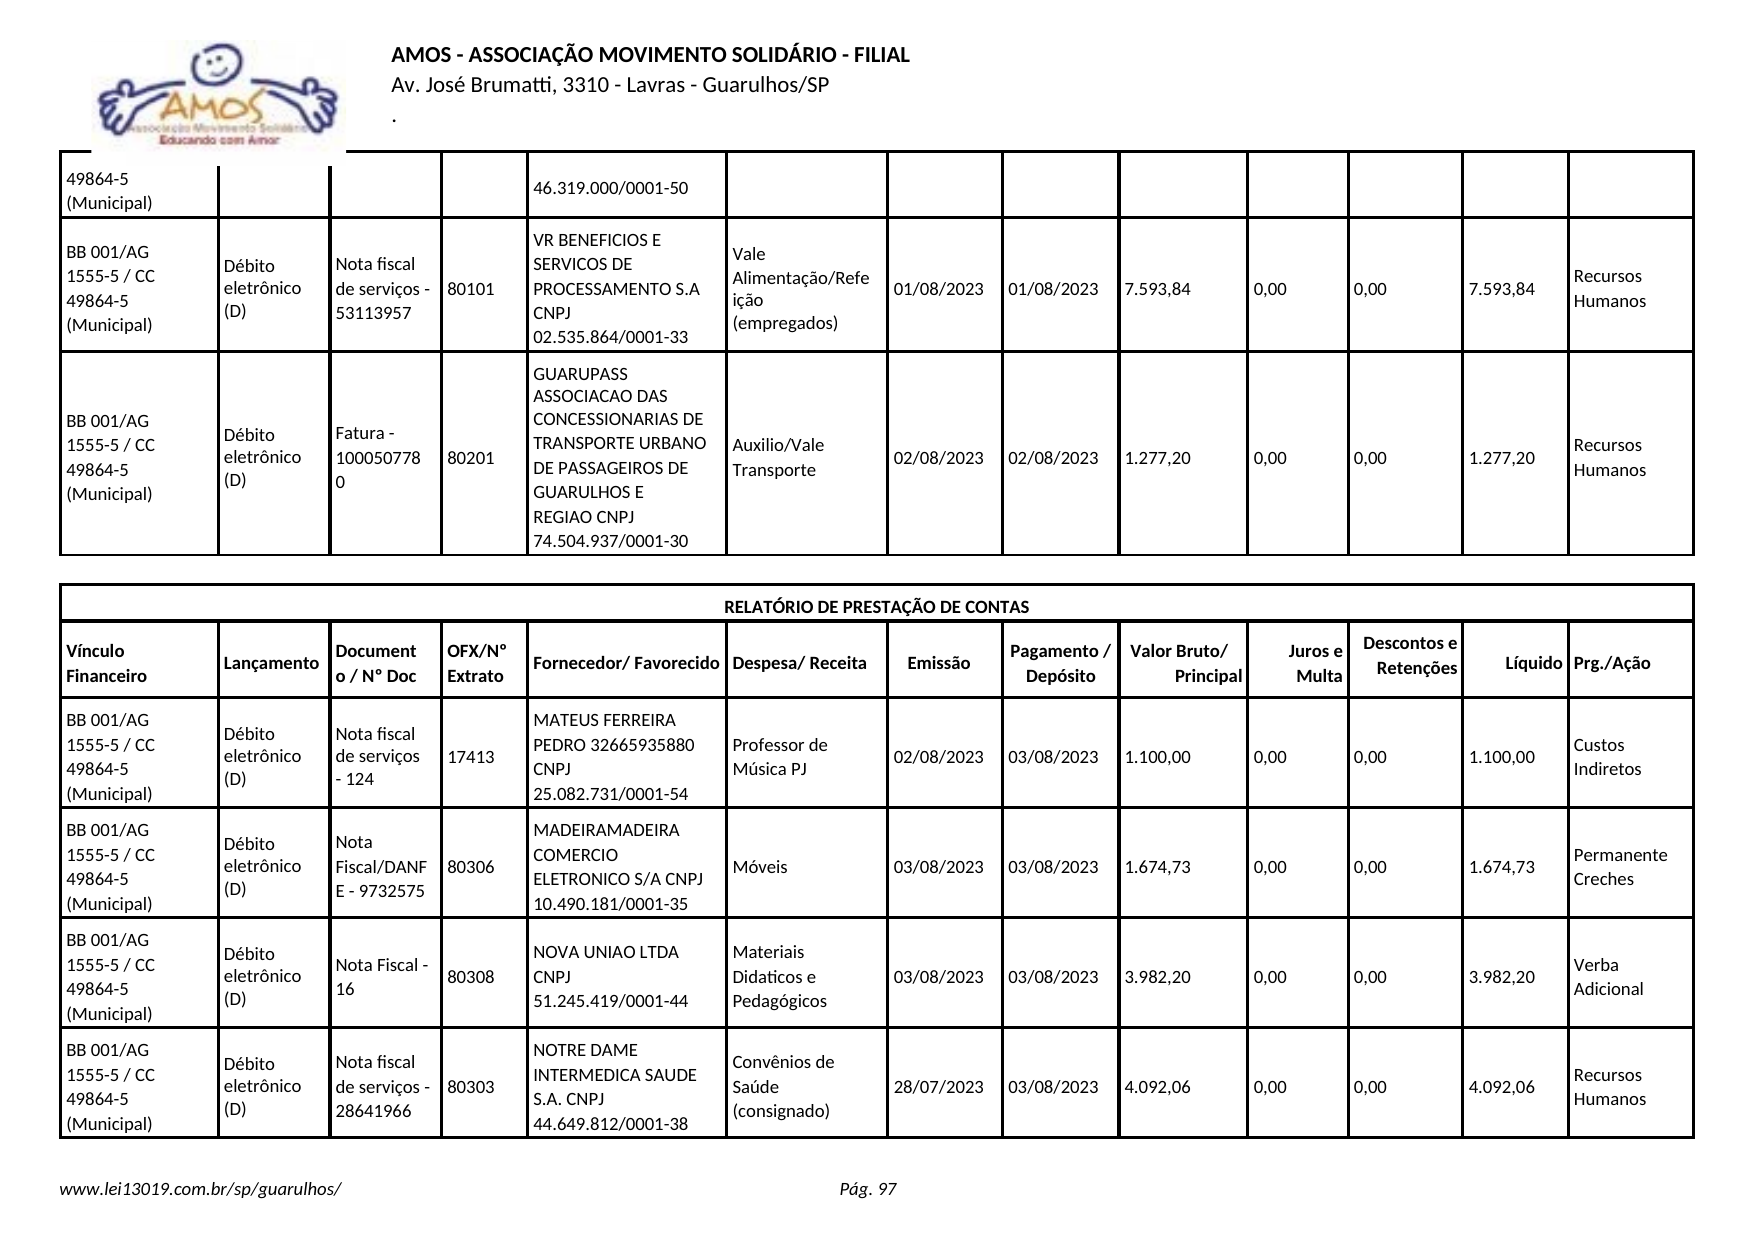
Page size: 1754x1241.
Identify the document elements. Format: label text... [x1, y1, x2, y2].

table_cell 02/08/2023 [889, 353, 1001, 554]
table_cell 03/08/2023 [1004, 919, 1117, 1026]
table_cell 7.593,84 [1121, 219, 1246, 350]
table_cell [1570, 153, 1692, 216]
table_cell [332, 153, 440, 216]
table_cell Auxilio/Vale Transporte [728, 353, 886, 554]
table_cell Vínculo Financeiro [62, 623, 217, 696]
table_cell 3.982,20 [1121, 919, 1246, 1026]
table_cell [1004, 153, 1117, 216]
table_cell OFX/Nº Extrato [443, 623, 526, 696]
table_cell 3.982,20 [1464, 919, 1567, 1026]
table_cell NOTRE DAME INTERMEDICA SAUDE S.A. CNPJ 44.649.812/0001-38 [529, 1029, 725, 1136]
table_cell 17413 [443, 699, 526, 806]
table_cell Professor de Música PJ [728, 699, 886, 806]
table_cell Recursos Humanos [1570, 1029, 1692, 1136]
table_cell 02/08/2023 [1004, 353, 1117, 554]
table_cell [220, 166, 328, 216]
table_cell [1249, 153, 1347, 216]
table_cell Fatura - 100050778 0 [332, 353, 440, 554]
table_cell Nota fiscal de serviços - 124 [332, 699, 440, 806]
table_cell [1350, 153, 1461, 216]
table_cell Permanente Creches [1570, 809, 1692, 916]
table_cell Débito eletrônico (D) [220, 353, 328, 554]
table_cell Fornecedor/ Favorecido [529, 623, 725, 696]
table_cell [728, 153, 886, 216]
table_cell 4.092,06 [1121, 1029, 1246, 1136]
table_cell Prg./Ação [1570, 623, 1692, 696]
table_cell [889, 153, 1001, 216]
table_cell 03/08/2023 [1004, 809, 1117, 916]
table_cell 0,00 [1350, 219, 1461, 350]
table_cell NOVA UNIAO LTDA CNPJ 51.245.419/0001-44 [529, 919, 725, 1026]
table_cell Document o / Nº Doc [332, 623, 440, 696]
table_cell 01/08/2023 [889, 219, 1001, 350]
table_cell [1464, 153, 1567, 216]
table_cell 1.674,73 [1464, 809, 1567, 916]
table_cell BB 001/AG 1555-5 / CC 49864-5 (Municipal) [62, 809, 217, 916]
table_cell 1.277,20 [1464, 353, 1567, 554]
table_cell Convênios de Saúde (consignado) [728, 1029, 886, 1136]
table_cell 0,00 [1249, 1029, 1347, 1136]
table_cell 1.100,00 [1464, 699, 1567, 806]
table_cell Débito eletrônico (D) [220, 219, 328, 350]
table_cell [1121, 153, 1246, 216]
table_cell 0,00 [1249, 809, 1347, 916]
table_cell Nota fiscal de serviços - 53113957 [332, 219, 440, 350]
table_cell 1.277,20 [1121, 353, 1246, 554]
table_cell [443, 153, 526, 216]
table_cell 0,00 [1249, 353, 1347, 554]
table_cell 03/08/2023 [889, 809, 1001, 916]
table_cell Nota Fiscal/DANF E - 9732575 [332, 809, 440, 916]
table_cell Recursos Humanos [1570, 219, 1692, 350]
table_cell 80201 [443, 353, 526, 554]
table_header RELATÓRIO DE PRESTAÇÃO DE CONTAS [62, 586, 1692, 619]
table_cell 4.092,06 [1464, 1029, 1567, 1136]
table_cell Débito eletrônico (D) [220, 919, 328, 1026]
table_cell 0,00 [1249, 699, 1347, 806]
table_cell 0,00 [1249, 919, 1347, 1026]
table_cell 0,00 [1350, 1029, 1461, 1136]
table_cell Lançamento [220, 623, 328, 696]
table_cell Nota fiscal de serviços - 28641966 [332, 1029, 440, 1136]
table_cell GUARUPASS ASSOCIACAO DAS CONCESSIONARIAS DE TRANSPORTE URBANO DE PASSAGEIROS DE GUARULHOS E REGIAO CNPJ 74.504.937/0001-30 [529, 353, 725, 554]
table_cell Juros e Multa [1249, 623, 1347, 696]
table_cell MATEUS FERREIRA PEDRO 32665935880 CNPJ 25.082.731/0001-54 [529, 699, 725, 806]
table_cell 80306 [443, 809, 526, 916]
table_cell 0,00 [1350, 699, 1461, 806]
table_cell 80101 [443, 219, 526, 350]
table_cell 28/07/2023 [889, 1029, 1001, 1136]
table_cell Nota Fiscal - 16 [332, 919, 440, 1026]
table_cell Pagamento / Depósito [1004, 623, 1117, 696]
table_cell 03/08/2023 [1004, 1029, 1117, 1136]
table_cell MADEIRAMADEIRA COMERCIO ELETRONICO S/A CNPJ 10.490.181/0001-35 [529, 809, 725, 916]
table_cell 0,00 [1350, 809, 1461, 916]
table_cell 49864-5 (Municipal) [62, 153, 217, 216]
table_cell 0,00 [1249, 219, 1347, 350]
table_cell Descontos e Retenções [1350, 623, 1461, 696]
table_cell VR BENEFICIOS E SERVICOS DE PROCESSAMENTO S.A CNPJ 02.535.864/0001-33 [529, 219, 725, 350]
table_cell 02/08/2023 [889, 699, 1001, 806]
table_cell Materiais Didaticos e Pedagógicos [728, 919, 886, 1026]
table_cell Líquido [1464, 623, 1567, 696]
table_cell BB 001/AG 1555-5 / CC 49864-5 (Municipal) [62, 1029, 217, 1136]
table_cell Valor Bruto/ Principal [1121, 623, 1246, 696]
table_cell 01/08/2023 [1004, 219, 1117, 350]
table_cell 80303 [443, 1029, 526, 1136]
table_cell BB 001/AG 1555-5 / CC 49864-5 (Municipal) [62, 353, 217, 554]
table_cell 03/08/2023 [889, 919, 1001, 1026]
table_cell 0,00 [1350, 919, 1461, 1026]
table_cell Móveis [728, 809, 886, 916]
table_cell Recursos Humanos [1570, 353, 1692, 554]
table_cell Débito eletrônico (D) [220, 1029, 328, 1136]
table_cell Débito eletrônico (D) [220, 699, 328, 806]
table_cell Despesa/ Receita [728, 623, 886, 696]
table_cell BB 001/AG 1555-5 / CC 49864-5 (Municipal) [62, 219, 217, 350]
table_cell Débito eletrônico (D) [220, 809, 328, 916]
table_cell BB 001/AG 1555-5 / CC 49864-5 (Municipal) [62, 699, 217, 806]
table_cell Custos Indiretos [1570, 699, 1692, 806]
table_cell Vale Alimentação/Refe ição (empregados) [728, 219, 886, 350]
table_cell BB 001/AG 1555-5 / CC 49864-5 (Municipal) [62, 919, 217, 1026]
table_cell 0,00 [1350, 353, 1461, 554]
table_cell 03/08/2023 [1004, 699, 1117, 806]
table_cell 7.593,84 [1464, 219, 1567, 350]
table_cell Verba Adicional [1570, 919, 1692, 1026]
table_cell 46.319.000/0001-50 [529, 153, 725, 216]
table_cell 1.674,73 [1121, 809, 1246, 916]
table_cell 80308 [443, 919, 526, 1026]
table_cell Emissão [889, 623, 1001, 696]
table_cell 1.100,00 [1121, 699, 1246, 806]
